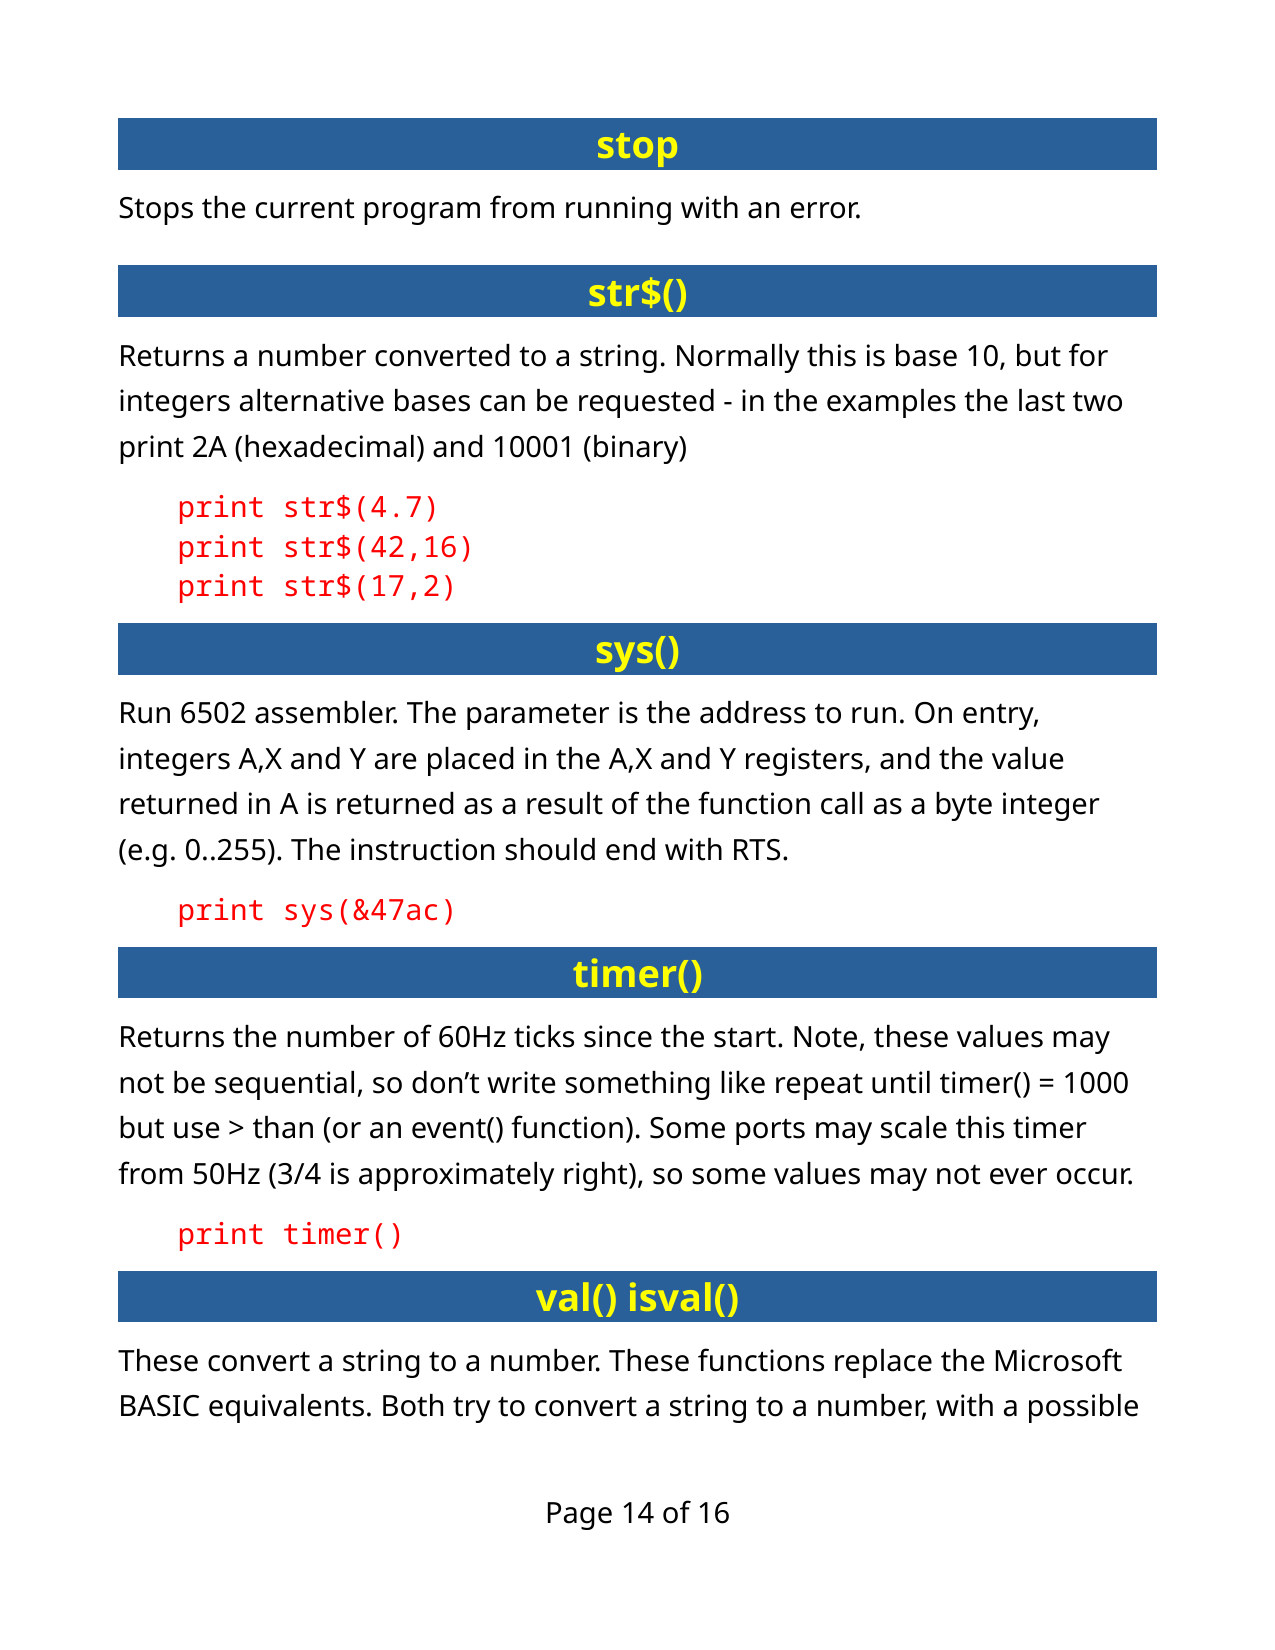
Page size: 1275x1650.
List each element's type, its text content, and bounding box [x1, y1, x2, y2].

subtitle stop [118, 118, 1157, 170]
text print str$(42,16) [177, 526, 1157, 566]
text print str$(17,2) [177, 566, 1157, 605]
subtitle timer() [118, 947, 1157, 998]
text Stops the current program from running with an error. [118, 187, 1157, 227]
text Returns a number converted to a string. Normally this is base 10, but for integers alternative bases can be requested - in the examples the last two print 2A (hexadecimal) and 10001 (binary) [118, 335, 1157, 466]
text print sys(&47AC) [177, 889, 1157, 929]
text These convert a string to a number. These functions replace the Microsoft BASIC equivalents. Both try to convert a string to a number, with a possible [118, 1340, 1157, 1425]
subtitle str$() [118, 265, 1157, 317]
text Run 6502 assembler. The parameter is the address to run. On entry, integers A,X and Y are placed in the A,X and Y registers, and the value returned in A is returned as a result of the function call as a byte integer (e.g. 0..255). The instruction should end with RTS. [118, 692, 1157, 869]
text print timer() [177, 1213, 1157, 1253]
text Returns the number of 60Hz ticks since the start. Note, these values may not be sequential, so don’t write something like repeat until timer() = 1000 but use > than (or an event() function). Some ports may scale this timer from 50Hz (3/4 is approximately right), so some values may not ever occur. [118, 1016, 1157, 1193]
subtitle sys() [118, 623, 1157, 675]
subtitle val() isval() [118, 1271, 1157, 1322]
text print str$(4.7) [177, 486, 1157, 526]
